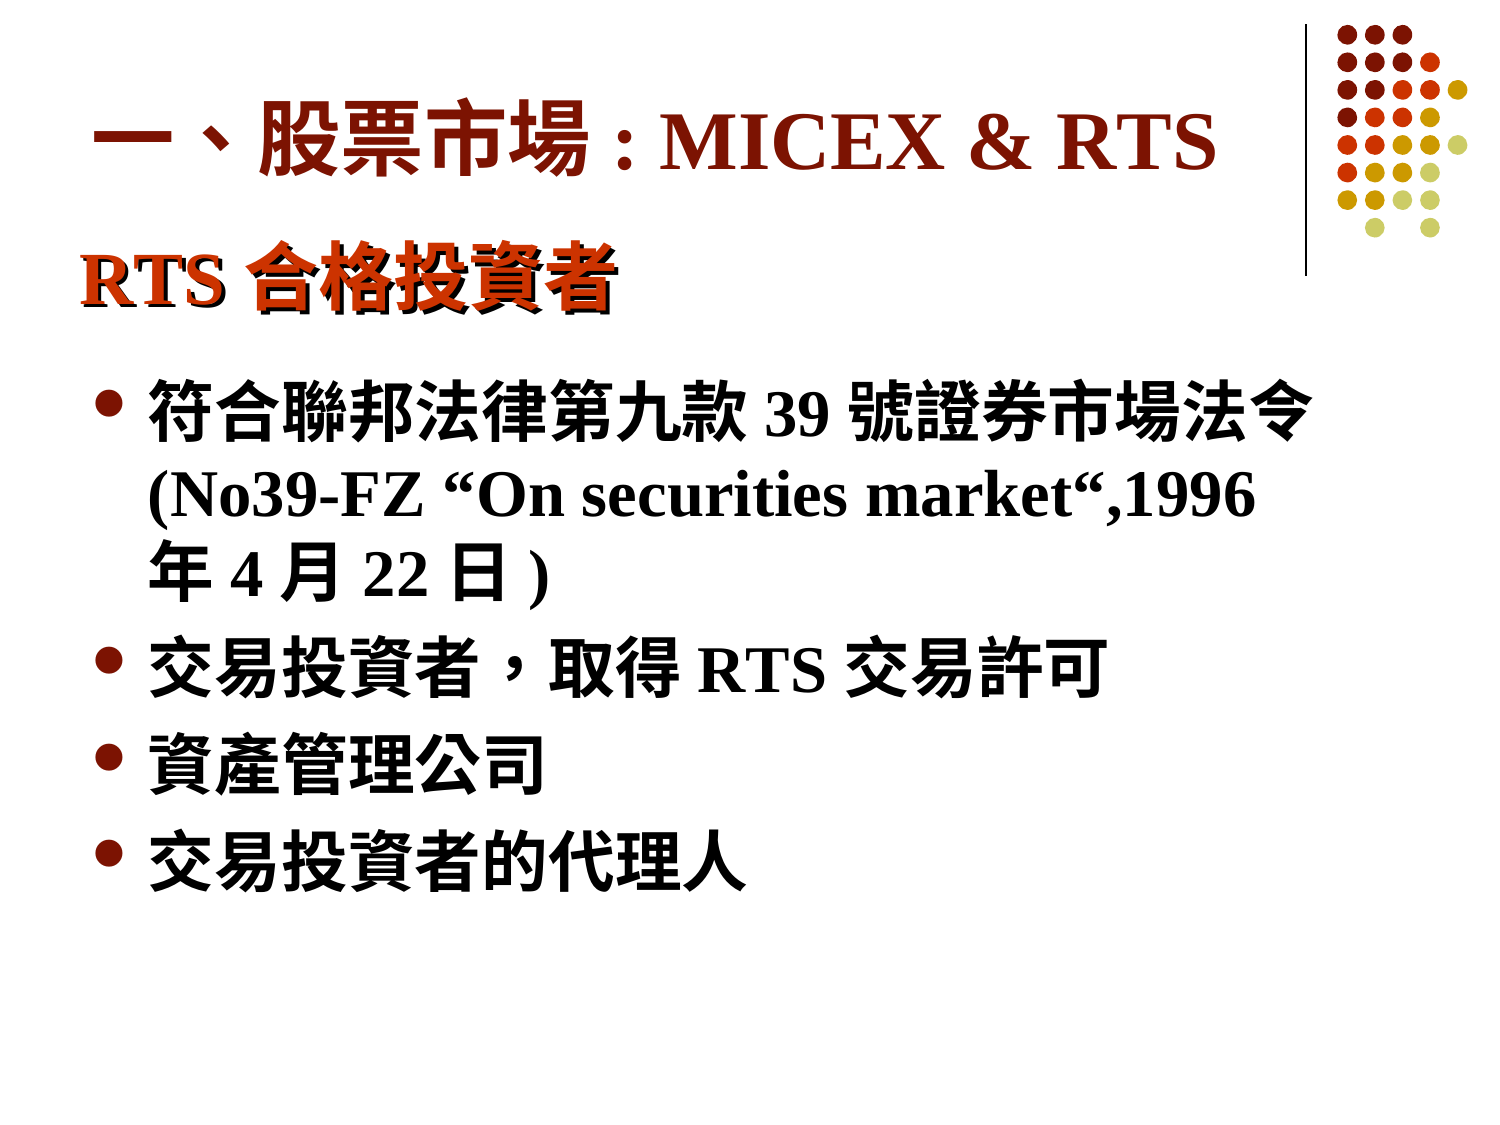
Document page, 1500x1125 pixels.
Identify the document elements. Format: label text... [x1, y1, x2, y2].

text_box 一、股票市場: MICEX & RTS [76, 78, 1235, 194]
title RTS合格投資者 [64, 208, 1303, 328]
list 符合聯邦法律第九款39號證券市場法令(No39-FZ “On securities market“,1996年4月22日) 交易投資者，取得RTS交易許可 資產管理公司 交易投資者的代理人 [76, 361, 1341, 1086]
